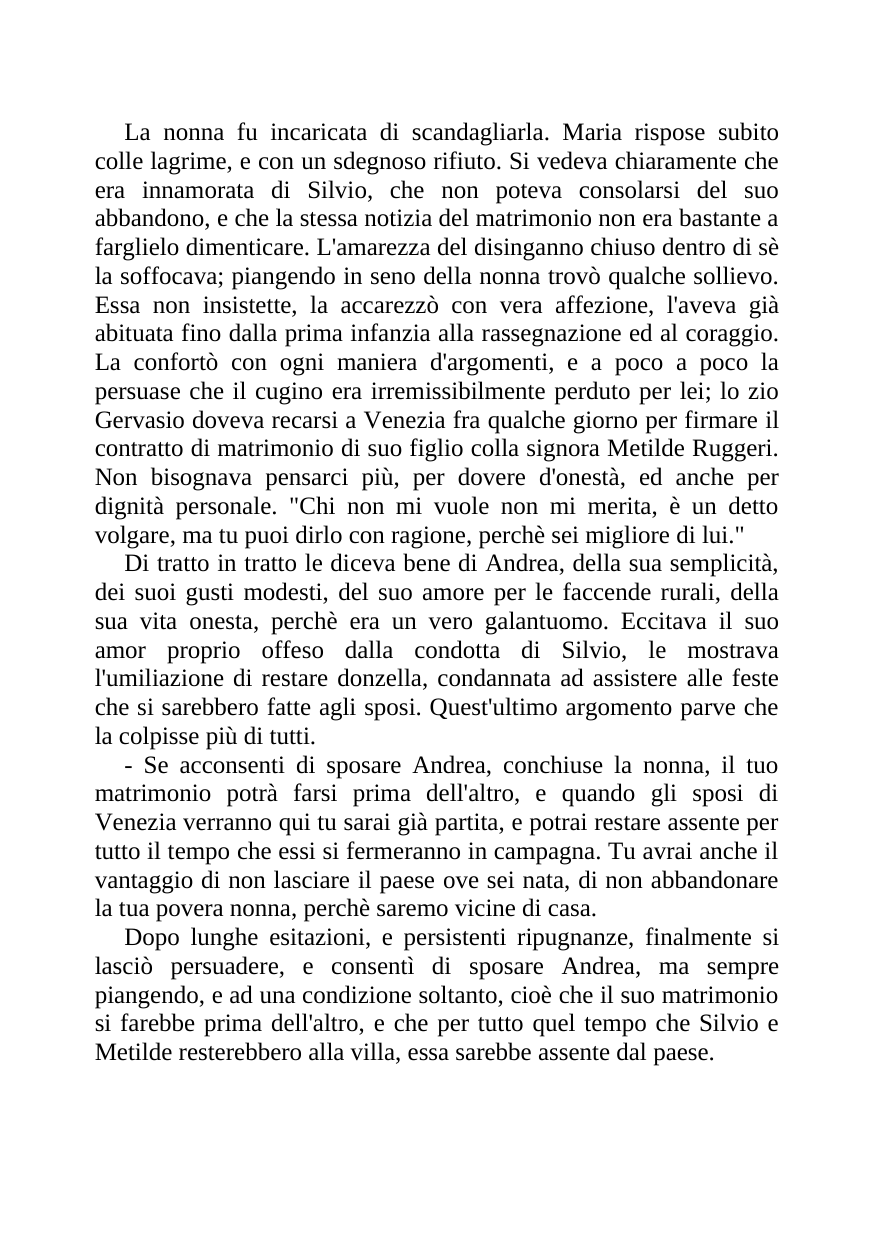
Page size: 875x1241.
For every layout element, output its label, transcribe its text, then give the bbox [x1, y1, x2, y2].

text La nonna fu incaricata di scandagliarla. Maria rispose subito colle lagrime, e con un sdegnoso rifiuto. Si vedeva chiaramente che era innamorata di Silvio, che non poteva consolarsi del suo abbandono, e che la stessa notizia del matrimonio non era bastante a farglielo dimenticare. L'amarezza del disinganno chiuso dentro di sè la soffocava; piangendo in seno della nonna trovò qualche sollievo. Essa non insistette, la accarezzò con vera affezione, l'aveva già abituata fino dalla prima infanzia alla rassegnazione ed al coraggio. La confortò con ogni maniera d'argomenti, e a poco a poco la persuase che il cugino era irremissibilmente perduto per lei; lo zio Gervasio doveva recarsi a Venezia fra qualche giorno per firmare il contratto di matrimonio di suo figlio colla signora Metilde Ruggeri. Non bisognava pensarci più, per dovere d'onestà, ed anche per dignità personale. "Chi non mi vuole non mi merita, è un detto volgare, ma tu puoi dirlo con ragione, perchè sei migliore di lui." [94, 117, 779, 548]
text Dopo lunghe esitazioni, e persistenti ripugnanze, finalmente si lasciò persuadere, e consentì di sposare Andrea, ma sempre piangendo, e ad una condizione soltanto, cioè che il suo matrimonio si farebbe prima dell'altro, e che per tutto quel tempo che Silvio e Metilde resterebbero alla villa, essa sarebbe assente dal paese. [94, 922, 779, 1066]
text Di tratto in tratto le diceva bene di Andrea, della sua semplicità, dei suoi gusti modesti, del suo amore per le faccende rurali, della sua vita onesta, perchè era un vero galantuomo. Eccitava il suo amor proprio offeso dalla condotta di Silvio, le mostrava l'umiliazione di restare donzella, condannata ad assistere alle feste che si sarebbero fatte agli sposi. Quest'ultimo argomento parve che la colpisse più di tutti. [94, 548, 779, 750]
text - Se acconsenti di sposare Andrea, conchiuse la nonna, il tuo matrimonio potrà farsi prima dell'altro, e quando gli sposi di Venezia verranno qui tu sarai già partita, e potrai restare assente per tutto il tempo che essi si fermeranno in campagna. Tu avrai anche il vantaggio di non lasciare il paese ove sei nata, di non abbandonare la tua povera nonna, perchè saremo vicine di casa. [94, 750, 779, 922]
